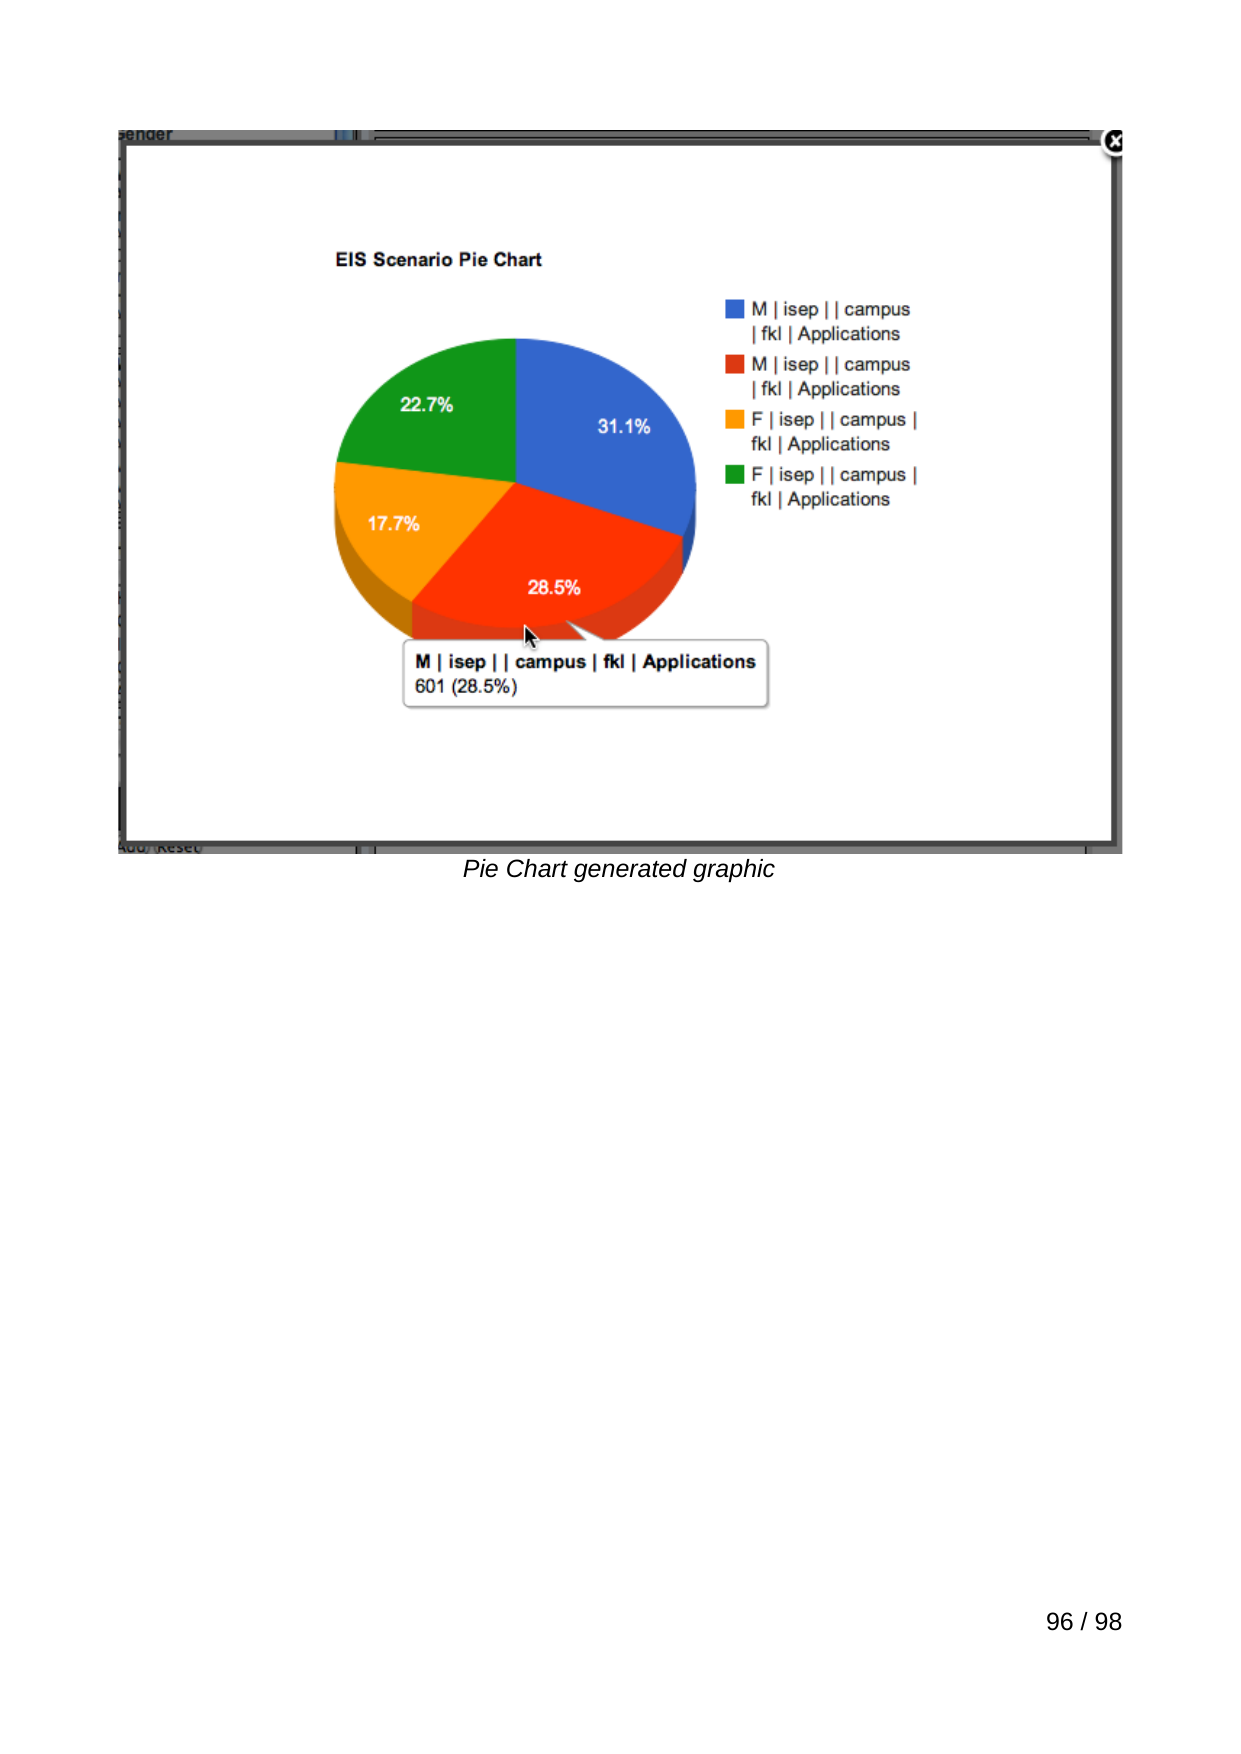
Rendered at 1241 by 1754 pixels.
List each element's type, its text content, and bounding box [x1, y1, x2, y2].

text Pie Chart generated graphic [118, 854, 1122, 882]
picture [118, 130, 1123, 854]
